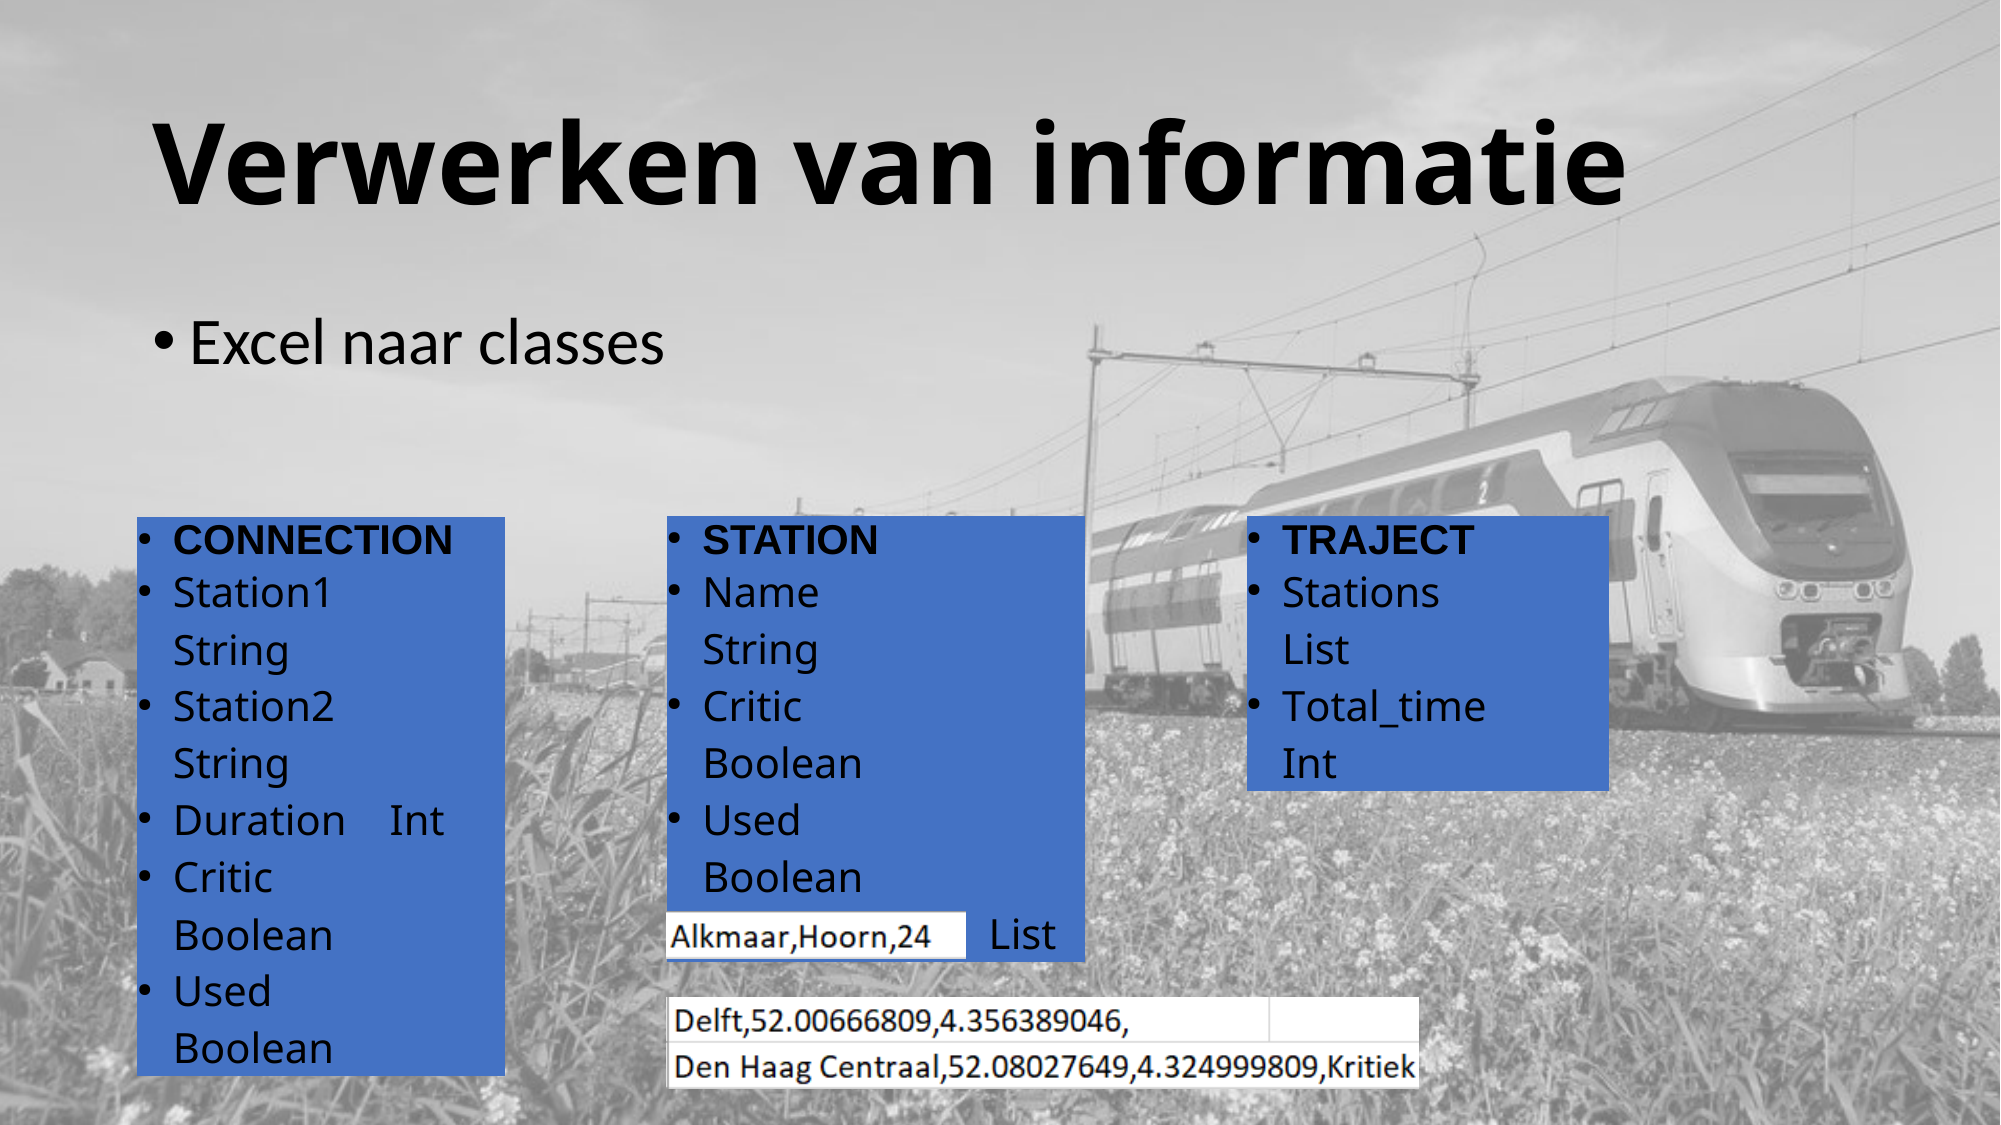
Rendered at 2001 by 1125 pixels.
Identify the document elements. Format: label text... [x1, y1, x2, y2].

table_cell Name String Critic Boolean Used Boolean Connections List [667, 563, 1085, 962]
table_cell Stations List Total_time Int [1247, 563, 1609, 791]
table_header CONNECTION [137, 517, 505, 563]
table_header STATION [667, 516, 1085, 563]
title Verwerken van informatie [137, 59, 1863, 278]
table_header TRAJECT [1247, 516, 1609, 563]
table_cell Station1 String Station2 String Duration Int Critic Boolean Used Boolean [137, 563, 505, 1076]
picture [0, 0, 2000, 1125]
list Excel naar classes [137, 299, 1863, 1014]
